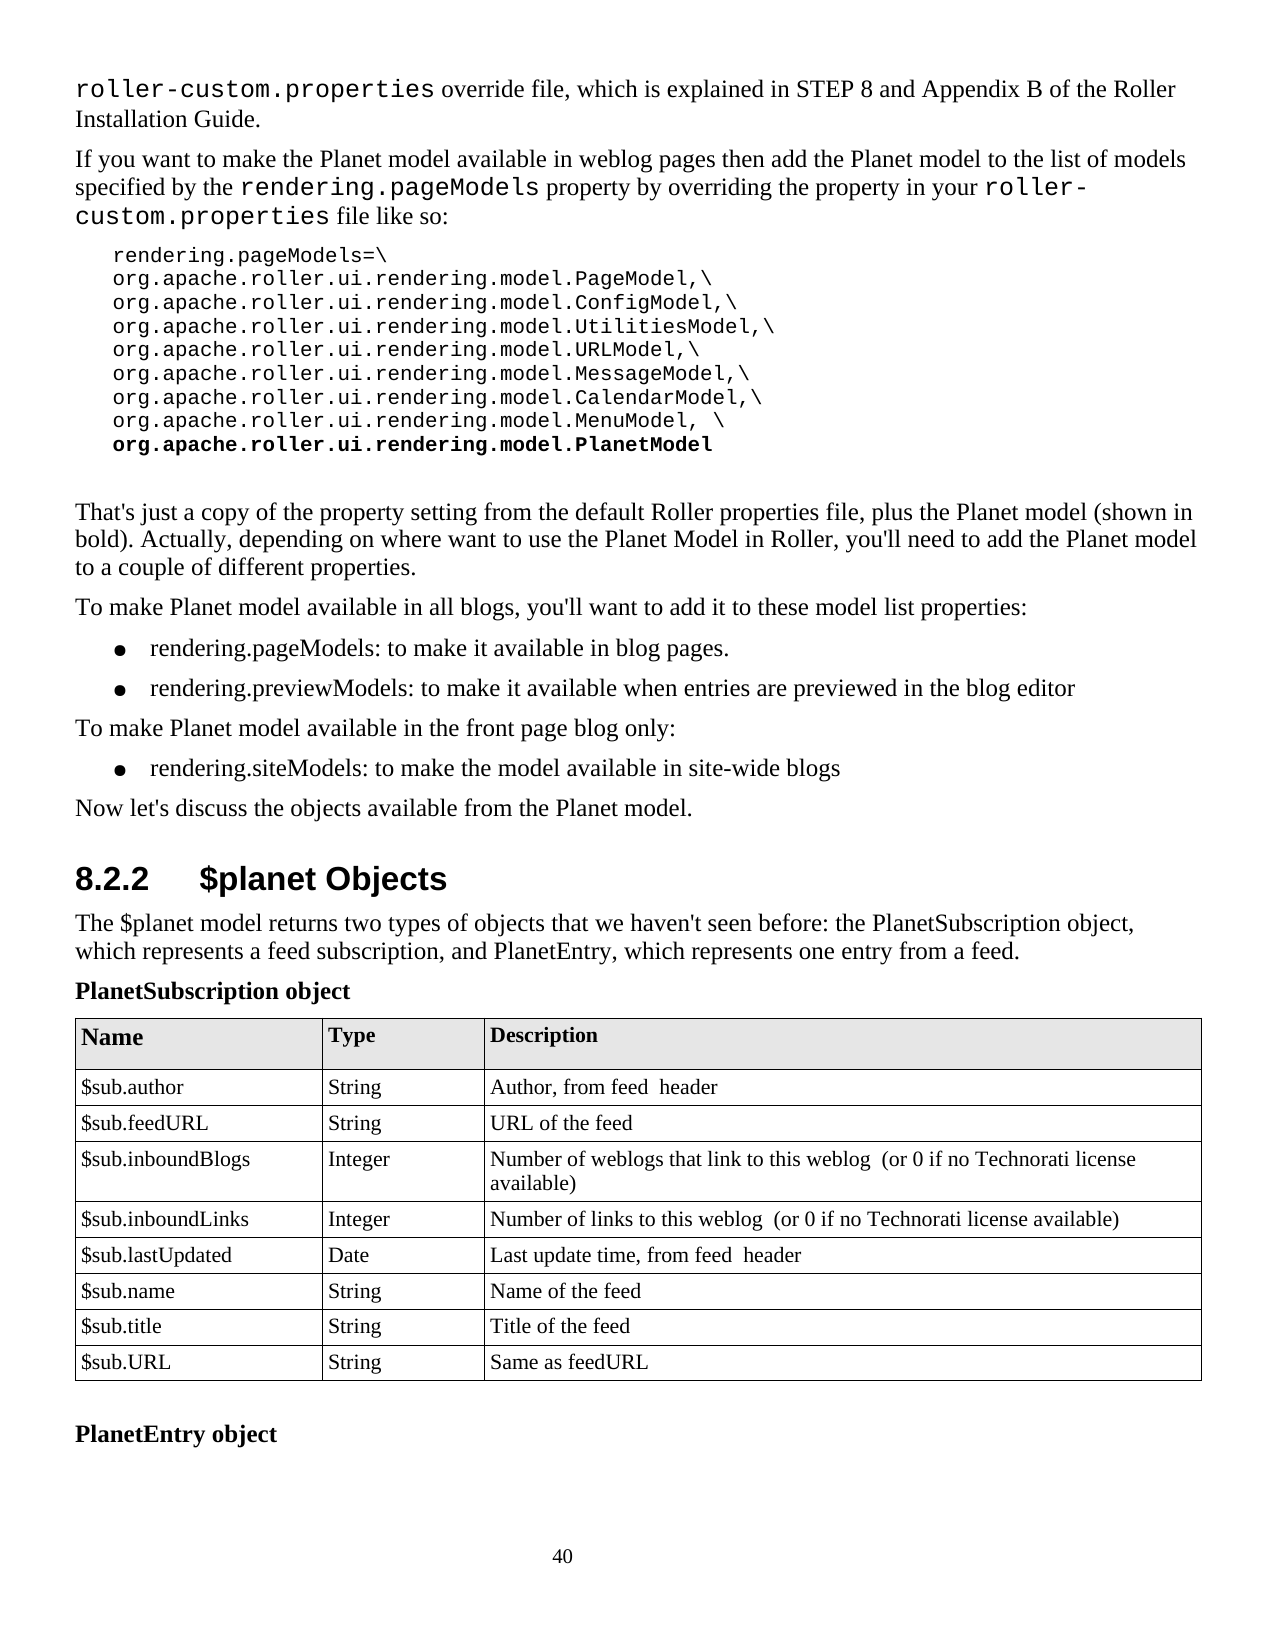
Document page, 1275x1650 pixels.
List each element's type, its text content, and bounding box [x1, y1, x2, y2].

table_cell String [323, 1310, 484, 1344]
table_cell Number of weblogs that link to this weblog (or 0 if no Technorati license available) [485, 1142, 1201, 1201]
table_cell Integer [323, 1202, 484, 1237]
text rendering.pageModels=\ [75, 245, 1200, 268]
table_cell $sub.title [76, 1310, 322, 1344]
text org.apache.roller.ui.rendering.model.URLModel,\ [75, 339, 1200, 363]
text PlanetEntry object [75, 1421, 1200, 1448]
table_cell Date [323, 1238, 484, 1273]
table_header Name [76, 1019, 322, 1069]
table_cell Same as feedURL [485, 1346, 1201, 1380]
text PlanetSubscription object [75, 977, 1200, 1005]
text To make Planet model available in all blogs, you'll want to add it to these model list properties: [75, 593, 1200, 621]
list rendering.previewModels: to make it available when entries are previewed in the blog editor [112, 674, 1200, 702]
table_cell String [323, 1274, 484, 1309]
table_cell $sub.feedURL [76, 1106, 322, 1141]
text org.apache.roller.ui.rendering.model.PageModel,\ [75, 268, 1200, 292]
table_cell String [323, 1106, 484, 1141]
text To make Planet model available in the front page blog only: [75, 714, 1200, 742]
table_cell Title of the feed [485, 1310, 1201, 1344]
text org.apache.roller.ui.rendering.model.CalendarModel,\ [75, 387, 1200, 410]
table_cell $sub.lastUpdated [76, 1238, 322, 1273]
table_cell $sub.author [76, 1070, 322, 1105]
table_header Type [323, 1019, 484, 1069]
text The $planet model returns two types of objects that we haven't seen before: the PlanetSubscription object, which represents a feed subscription, and PlanetEntry, which represents one entry from a feed. [75, 909, 1200, 965]
text Now let's discuss the objects available from the Planet model. [75, 794, 1200, 822]
table_cell $sub.URL [76, 1346, 322, 1380]
table_header Description [485, 1019, 1201, 1069]
text org.apache.roller.ui.rendering.model.PlanetModel [75, 434, 1200, 458]
subtitle $planet Objects [75, 860, 1200, 897]
table_cell URL of the feed [485, 1106, 1201, 1141]
table_cell Last update time, from feed header [485, 1238, 1201, 1273]
table_cell String [323, 1070, 484, 1105]
table_cell String [323, 1346, 484, 1380]
text That's just a copy of the property setting from the default Roller properties file, plus the Planet model (shown in bold). Actually, depending on where want to use the Planet Model in Roller, you'll need to add the Planet model to a couple of different properties. [75, 498, 1200, 581]
table_cell Integer [323, 1142, 484, 1201]
text org.apache.roller.ui.rendering.model.MessageModel,\ [75, 363, 1200, 387]
text org.apache.roller.ui.rendering.model.ConfigModel,\ [75, 292, 1200, 316]
text org.apache.roller.ui.rendering.model.MenuModel, \ [75, 410, 1200, 434]
list rendering.pageModels: to make it available in blog pages. [112, 634, 1200, 661]
list rendering.siteModels: to make the model available in site-wide blogs [112, 754, 1200, 782]
text roller-custom.properties override file, which is explained in STEP 8 and Appendix B of the Roller Installation Guide. [75, 75, 1200, 132]
table_cell Author, from feed header [485, 1070, 1201, 1105]
table_cell $sub.inboundBlogs [76, 1142, 322, 1201]
table_cell Number of links to this weblog (or 0 if no Technorati license available) [485, 1202, 1201, 1237]
text org.apache.roller.ui.rendering.model.UtilitiesModel,\ [75, 316, 1200, 339]
table_cell Name of the feed [485, 1274, 1201, 1309]
table_cell $sub.name [76, 1274, 322, 1309]
text If you want to make the Planet model available in weblog pages then add the Planet model to the list of models specified by the rendering.pageModels property by overriding the property in your roller-custom.properties file like so: [75, 145, 1200, 232]
table_cell $sub.inboundLinks [76, 1202, 322, 1237]
